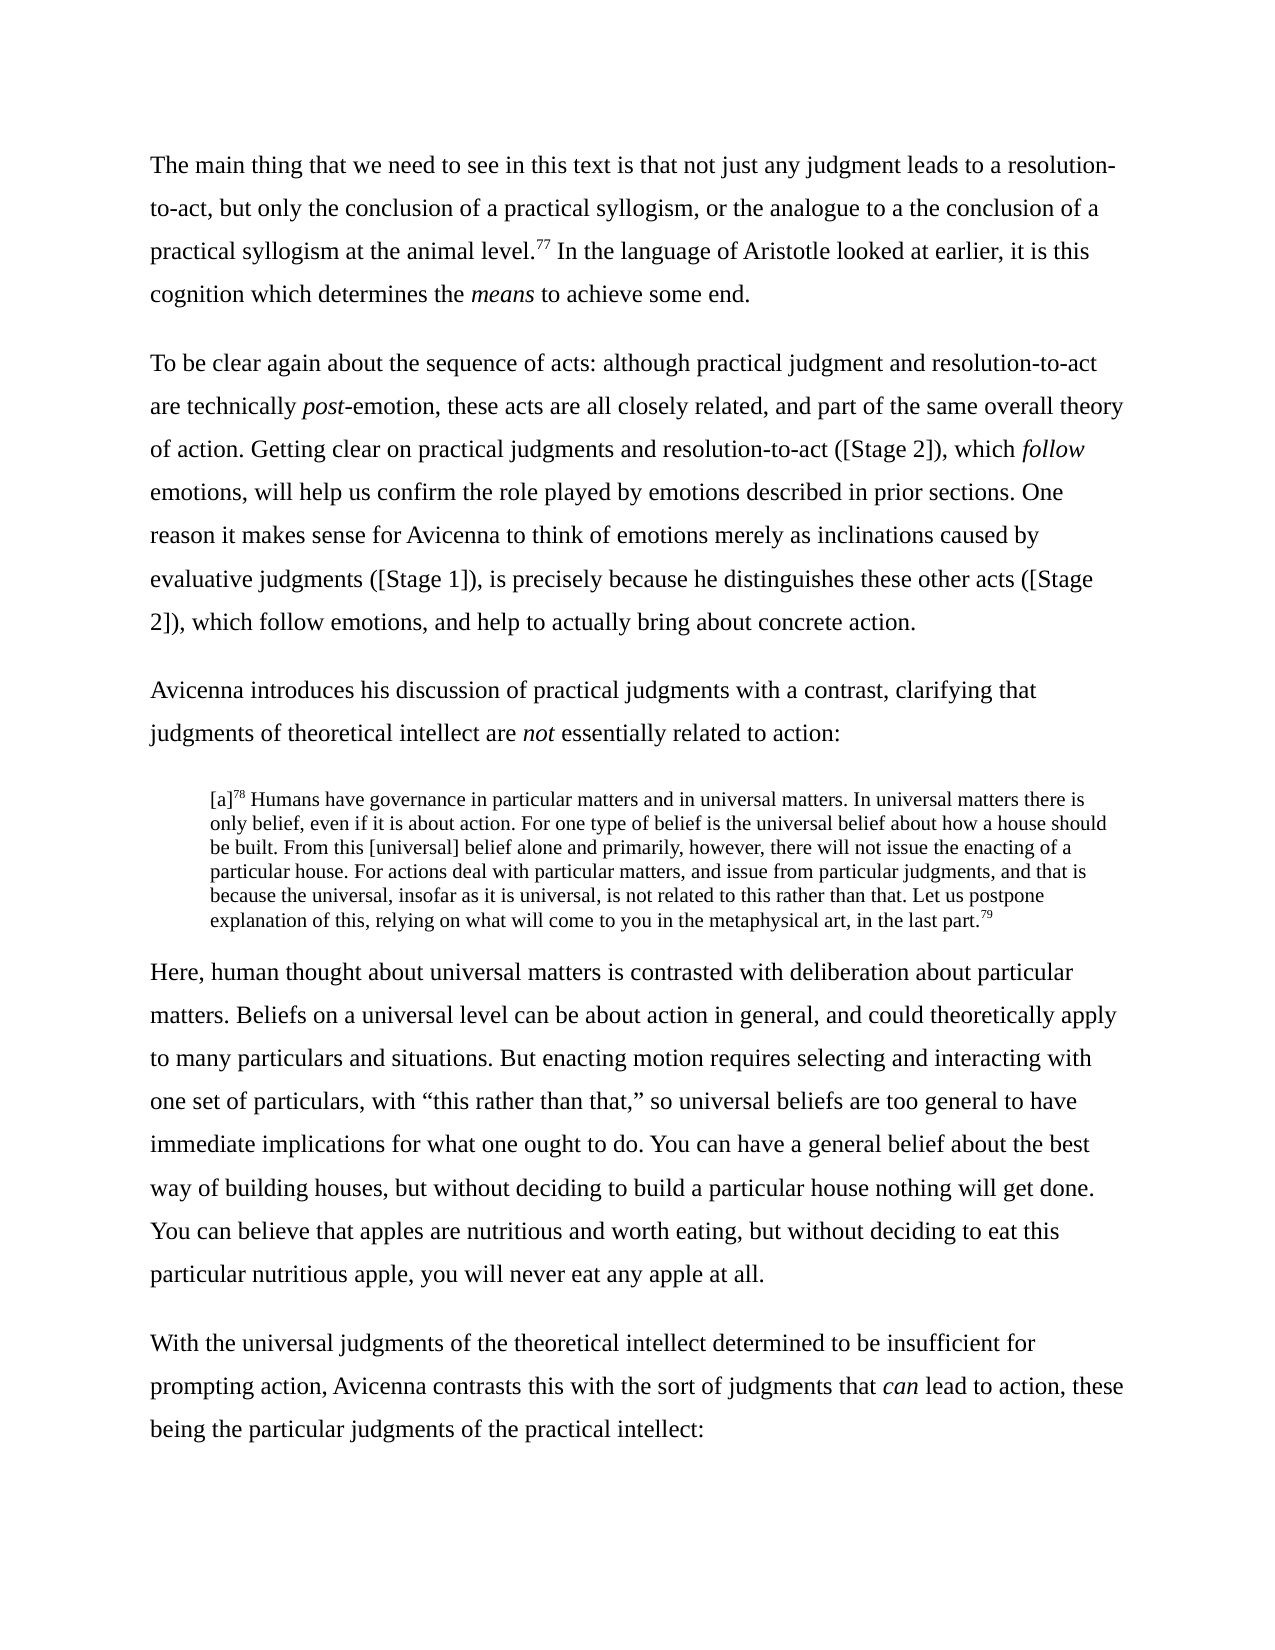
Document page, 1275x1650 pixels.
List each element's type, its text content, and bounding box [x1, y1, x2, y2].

text The main thing that we need to see in this text is that not just any judgment leads to a resolution-to-act, but only the conclusion of a practical syllogism, or the analogue to a the conclusion of a practical syllogism at the animal level. In the language of Aristotle looked at earlier, it is this cognition which determines the means to achieve some end. [150, 150, 1125, 308]
text With the universal judgments of the theoretical intellect determined to be insufficient for prompting action, Avicenna contrasts this with the sort of judgments that can lead to action, these being the particular judgments of the practical intellect: [150, 1328, 1125, 1443]
text To be clear again about the sequence of acts: although practical judgment and resolution-to-act are technically post-emotion, these acts are all closely related, and part of the same overall theory of action. Getting clear on practical judgments and resolution-to-act ([Stage 2]), which follow emotions, will help us confirm the role played by emotions described in prior sections. One reason it makes sense for Avicenna to think of emotions merely as inclinations caused by evaluative judgments ([Stage 1]), is precisely because he distinguishes these other acts ([Stage 2]), which follow emotions, and help to actually bring about concrete action. [150, 348, 1125, 636]
text Avicenna introduces his discussion of practical judgments with a contrast, clarifying that judgments of theoretical intellect are not essentially related to action: [150, 675, 1125, 747]
text Here, human thought about universal matters is contrasted with deliberation about particular matters. Beliefs on a universal level can be about action in general, and could theoretically apply to many particulars and situations. But enacting motion requires selecting and interacting with one set of particulars, with “this rather than that,” so universal beliefs are too general to have immediate implications for what one ought to do. You can have a general belief about the best way of building houses, but without deciding to build a particular house nothing will get done. You can believe that apples are nutritious and worth eating, but without deciding to eat this particular nutritious apple, you will never eat any apple at all. [150, 957, 1125, 1288]
text [a] Humans have governance in particular matters and in universal matters. In universal matters there is only belief, even if it is about action. For one type of belief is the universal belief about how a house should be built. From this [universal] belief alone and primarily, however, there will not issue the enacting of a particular house. For actions deal with particular matters, and issue from particular judgments, and that is because the universal, insofar as it is universal, is not related to this rather than that. Let us postpone explanation of this, relying on what will come to you in the metaphysical art, in the last part. [210, 787, 1125, 932]
